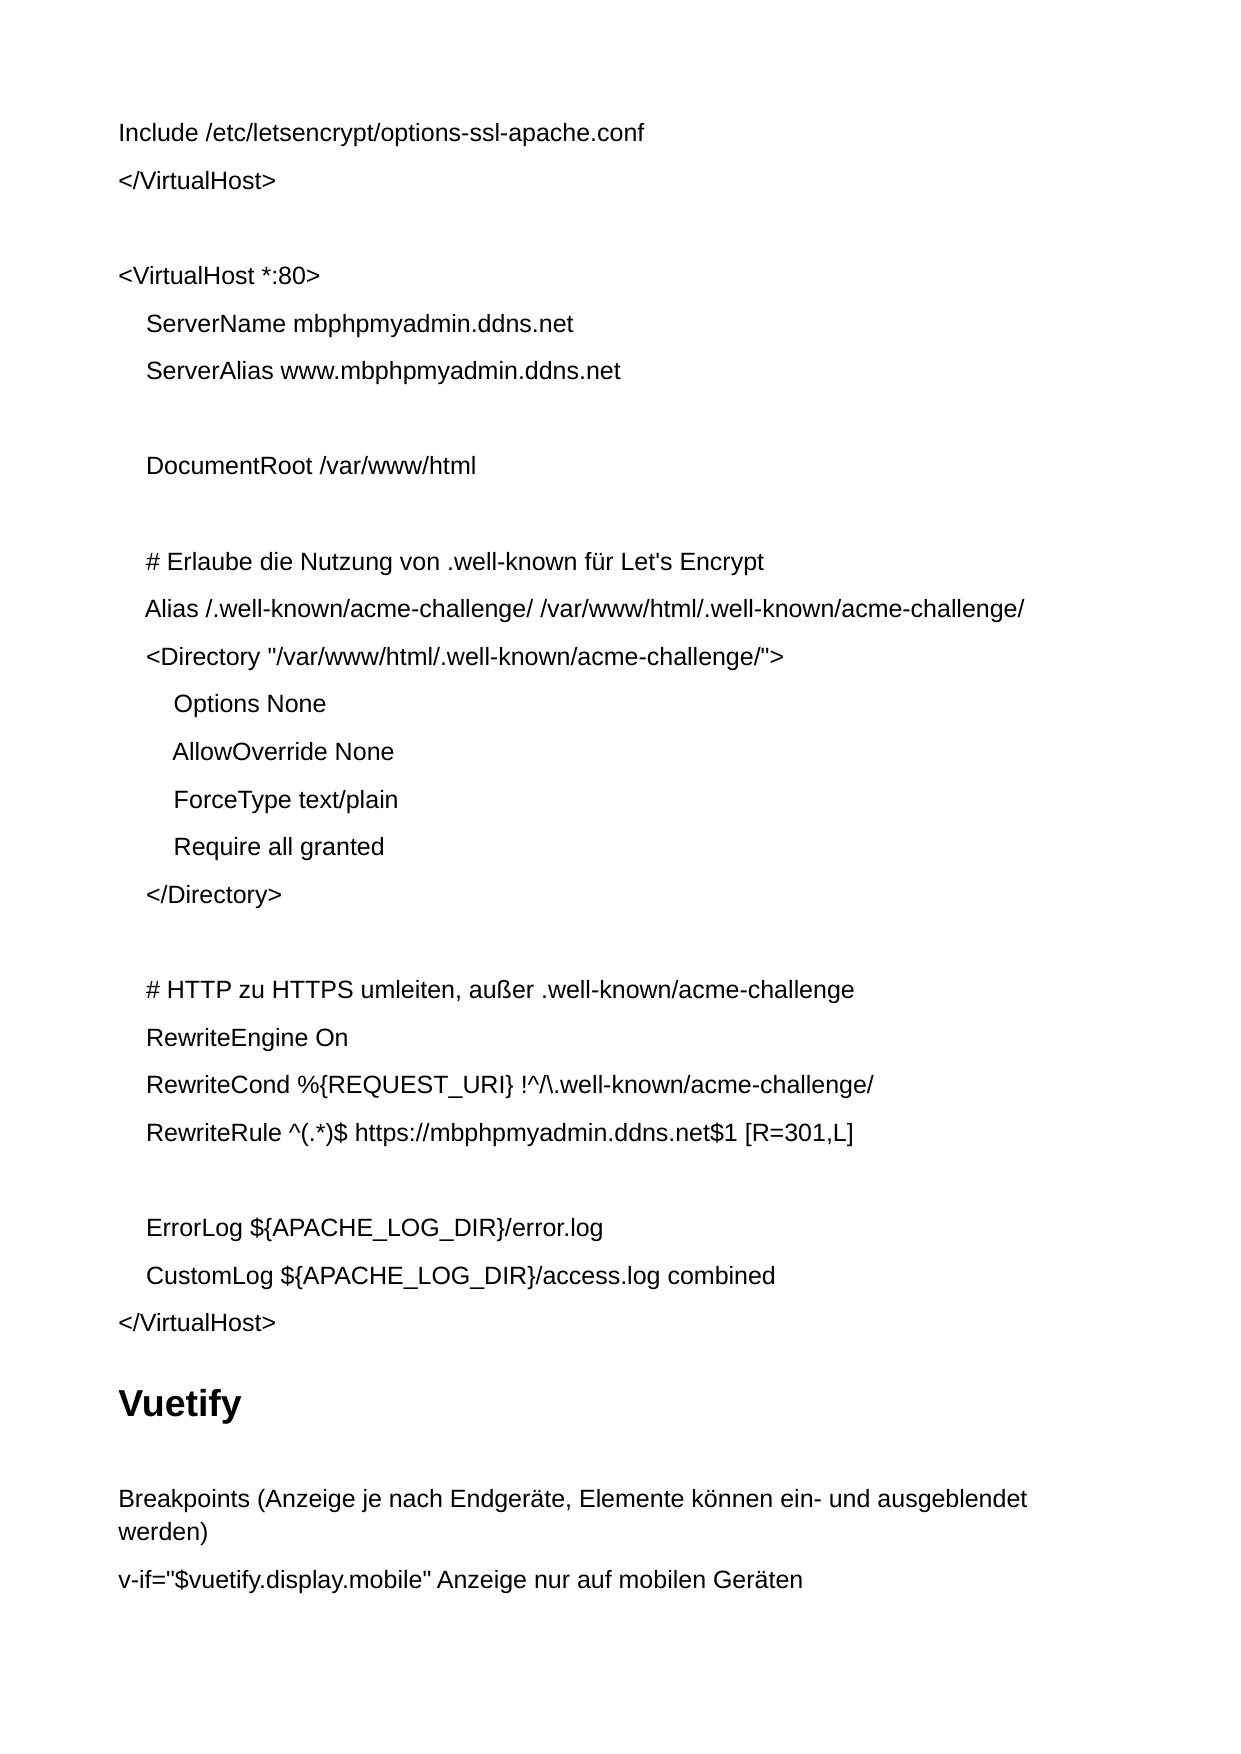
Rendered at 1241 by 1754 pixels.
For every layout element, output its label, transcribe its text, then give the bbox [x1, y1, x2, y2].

text Alias /.well-known/acme-challenge/ /var/www/html/.well-known/acme-challenge/ [118, 594, 1122, 623]
text Options None [118, 689, 1122, 718]
text <Directory "/var/www/html/.well-known/acme-challenge/"> [118, 642, 1122, 671]
text ServerAlias www.mbphpmyadmin.ddns.net [118, 356, 1122, 385]
text <VirtualHost *:80> [118, 261, 1122, 290]
text RewriteRule ^(.*)$ https://mbphpmyadmin.ddns.net$1 [R=301,L] [118, 1118, 1122, 1147]
text Include /etc/letsencrypt/options-ssl-apache.conf [118, 118, 1122, 147]
text DocumentRoot /var/www/html [118, 451, 1122, 480]
text # HTTP zu HTTPS umleiten, außer .well-known/acme-challenge [118, 975, 1122, 1004]
text # Erlaube die Nutzung von .well-known für Let's Encrypt [118, 547, 1122, 575]
text </Directory> [118, 880, 1122, 908]
text Breakpoints (Anzeige je nach Endgeräte, Elemente können ein- und ausgeblendet werden) [118, 1484, 1122, 1546]
subtitle Vuetify [118, 1381, 1122, 1424]
text ErrorLog ${APACHE_LOG_DIR}/error.log [118, 1213, 1122, 1242]
text RewriteCond %{REQUEST_URI} !^/\.well-known/acme-challenge/ [118, 1070, 1122, 1099]
text AllowOverride None [118, 737, 1122, 766]
text </VirtualHost> [118, 166, 1122, 194]
text ForceType text/plain [118, 784, 1122, 813]
text Require all granted [118, 832, 1122, 861]
text ServerName mbphpmyadmin.ddns.net [118, 308, 1122, 337]
text v-if="$vuetify.display.mobile" Anzeige nur auf mobilen Geräten [118, 1565, 1122, 1593]
text CustomLog ${APACHE_LOG_DIR}/access.log combined [118, 1261, 1122, 1289]
text RewriteEngine On [118, 1023, 1122, 1051]
text </VirtualHost> [118, 1308, 1122, 1337]
